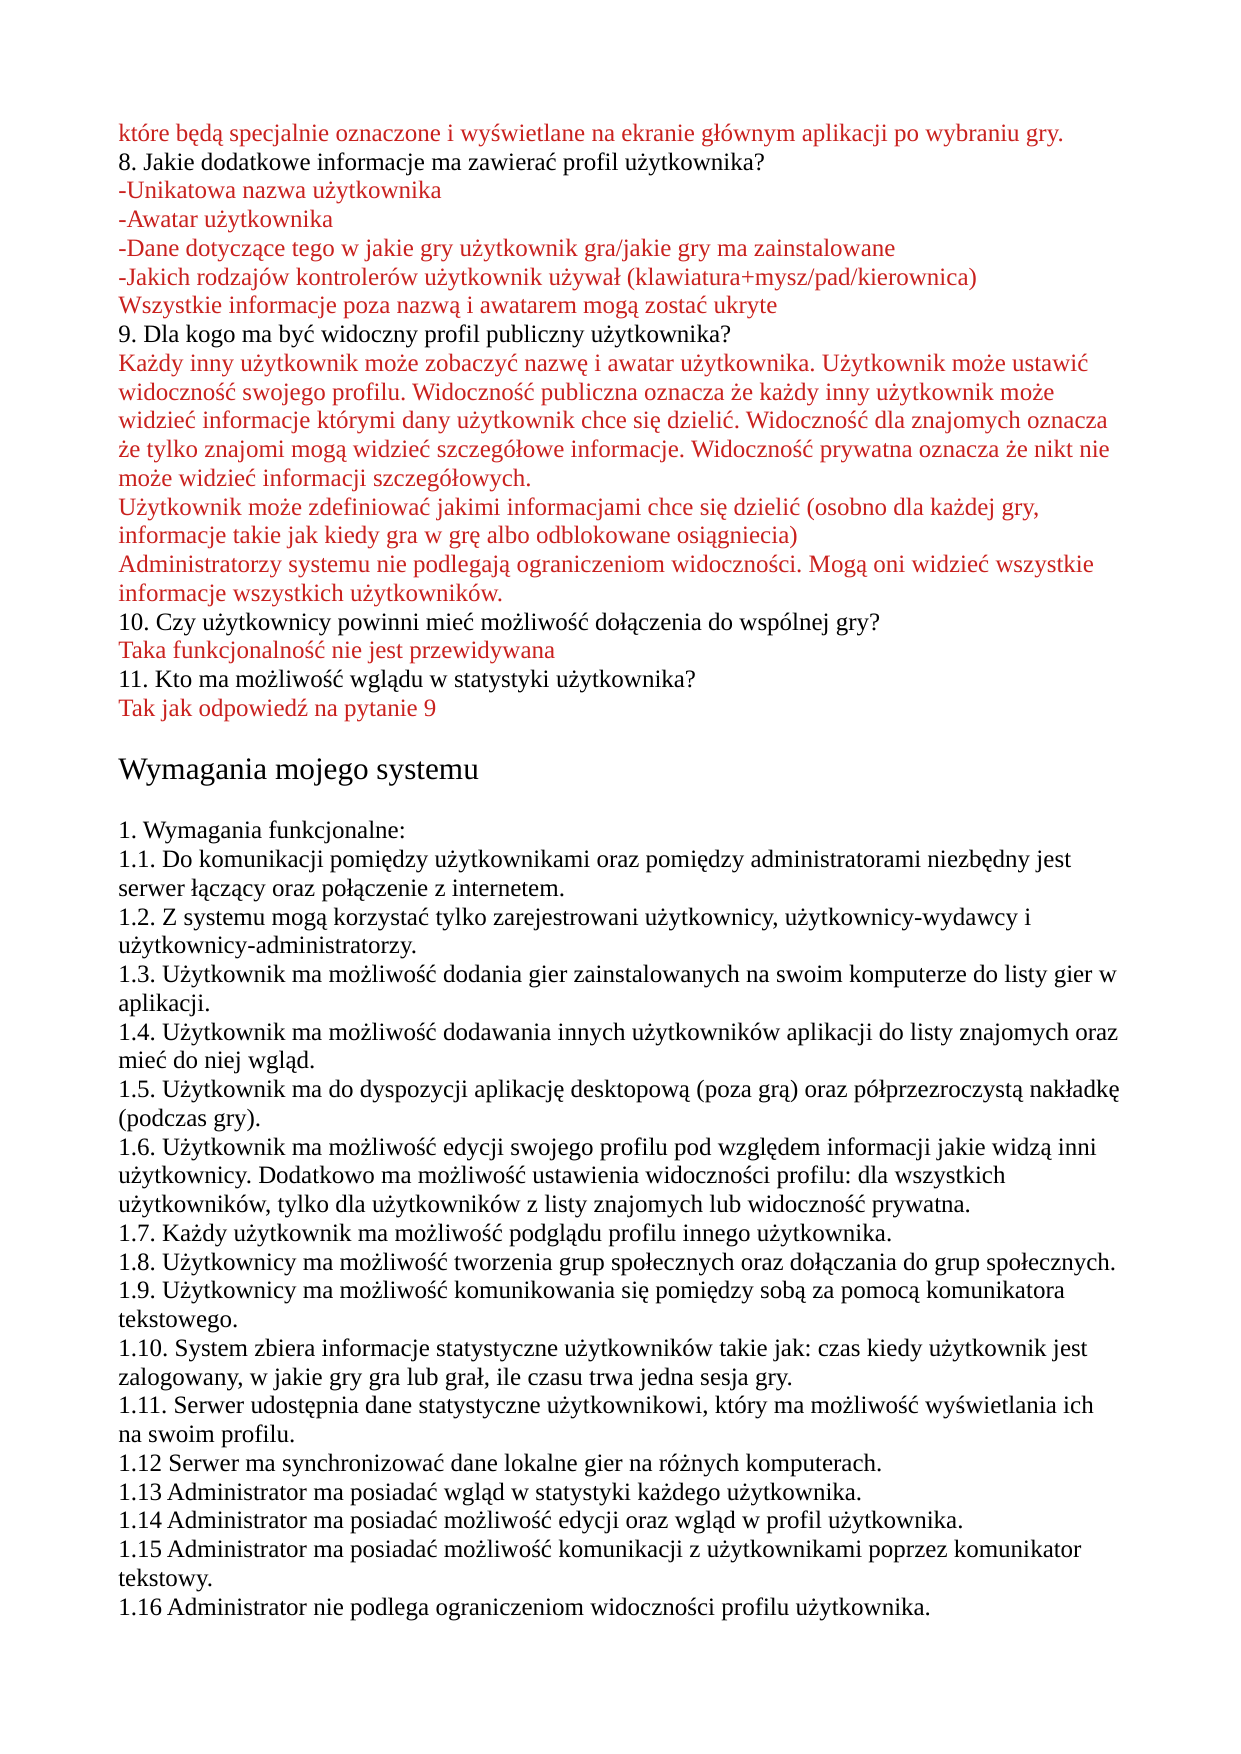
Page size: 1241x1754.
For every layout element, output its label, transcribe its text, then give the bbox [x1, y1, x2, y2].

text -Dane dotyczące tego w jakie gry użytkownik gra/jakie gry ma zainstalowane [118, 233, 1122, 262]
text Wymagania mojego systemu [118, 751, 1122, 787]
text które będą specjalnie oznaczone i wyświetlane na ekranie głównym aplikacji po wybraniu gry. 8. Jakie dodatkowe informacje ma zawierać profil użytkownika? -Unikatowa nazwa użytkownika [118, 118, 1122, 204]
text -Jakich rodzajów kontrolerów użytkownik używał (klawiatura+mysz/pad/kierownica) [118, 262, 1122, 291]
text Użytkownik może zdefiniować jakimi informacjami chce się dzielić (osobno dla każdej gry, informacje takie jak kiedy gra w grę albo odblokowane osiągniecia) [118, 492, 1122, 549]
text Wszystkie informacje poza nazwą i awatarem mogą zostać ukryte 9. Dla kogo ma być widoczny profil publiczny użytkownika? Każdy inny użytkownik może zobaczyć nazwę i awatar użytkownika. Użytkownik może ustawić widoczność swojego profilu. Widoczność publiczna oznacza że każdy inny użytkownik może widzieć informacje którymi dany użytkownik chce się dzielić. Widoczność dla znajomych oznacza że tylko znajomi mogą widzieć szczegółowe informacje. Widoczność prywatna oznacza że nikt nie może widzieć informacji szczegółowych. [118, 291, 1122, 492]
text -Awatar użytkownika [118, 204, 1122, 233]
text Tak jak odpowiedź na pytanie 9 [118, 693, 1122, 722]
text 1. Wymagania funkcjonalne: 1.1. Do komunikacji pomiędzy użytkownikami oraz pomiędzy administratorami niezbędny jest serwer łączący oraz połączenie z internetem. 1.2. Z systemu mogą korzystać tylko zarejestrowani użytkownicy, użytkownicy-wydawcy i użytkownicy-administratorzy. 1.3. Użytkownik ma możliwość dodania gier zainstalowanych na swoim komputerze do listy gier w aplikacji. 1.4. Użytkownik ma możliwość dodawania innych użytkowników aplikacji do listy znajomych oraz mieć do niej wgląd. 1.5. Użytkownik ma do dyspozycji aplikację desktopową (poza grą) oraz półprzezroczystą nakładkę (podczas gry). 1.6. Użytkownik ma możliwość edycji swojego profilu pod względem informacji jakie widzą inni użytkownicy. Dodatkowo ma możliwość ustawienia widoczności profilu: dla wszystkich użytkowników, tylko dla użytkowników z listy znajomych lub widoczność prywatna. 1.7. Każdy użytkownik ma możliwość podglądu profilu innego użytkownika. 1.8. Użytkownicy ma możliwość tworzenia grup społecznych oraz dołączania do grup społecznych. 1.9. Użytkownicy ma możliwość komunikowania się pomiędzy sobą za pomocą komunikatora tekstowego. 1.10. System zbiera informacje statystyczne użytkowników takie jak: czas kiedy użytkownik jest zalogowany, w jakie gry gra lub grał, ile czasu trwa jedna sesja gry. 1.11. Serwer udostępnia dane statystyczne użytkownikowi, który ma możliwość wyświetlania ich na swoim profilu. 1.12 Serwer ma synchronizować dane lokalne gier na różnych komputerach. 1.13 Administrator ma posiadać wgląd w statystyki każdego użytkownika. 1.14 Administrator ma posiadać możliwość edycji oraz wgląd w profil użytkownika. 1.15 Administrator ma posiadać możliwość komunikacji z użytkownikami poprzez komunikator tekstowy. 1.16 Administrator nie podlega ograniczeniom widoczności profilu użytkownika. [118, 815, 1122, 1620]
text Administratorzy systemu nie podlegają ograniczeniom widoczności. Mogą oni widzieć wszystkie informacje wszystkich użytkowników. 10. Czy użytkownicy powinni mieć możliwość dołączenia do wspólnej gry? Taka funkcjonalność nie jest przewidywana 11. Kto ma możliwość wglądu w statystyki użytkownika? [118, 549, 1122, 693]
